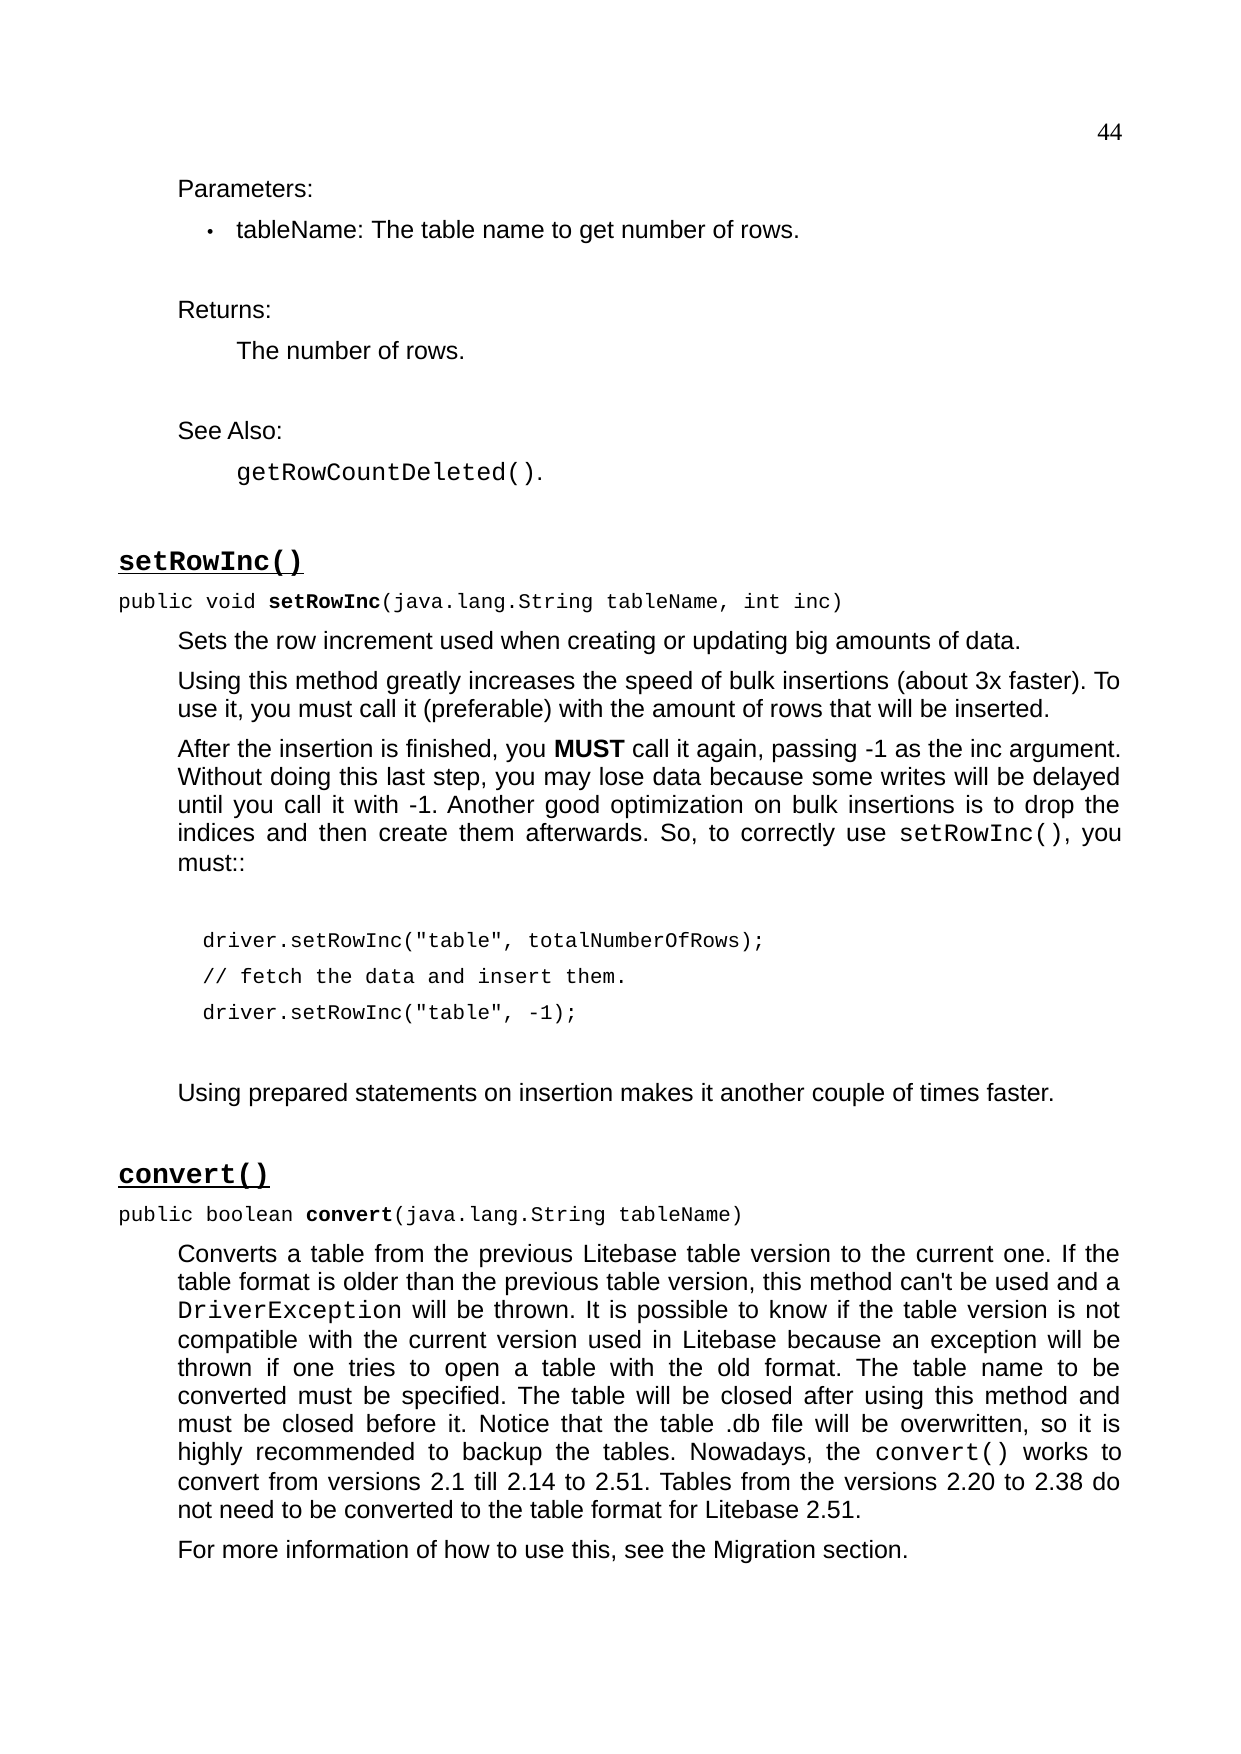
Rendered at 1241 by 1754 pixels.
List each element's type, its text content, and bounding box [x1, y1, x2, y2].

text public boolean convert(java.lang.String tableName) [118, 1204, 1122, 1228]
subtitle Parameters: [177, 175, 1122, 203]
list For more information of how to use this, see the Migration section. [177, 1536, 1122, 1564]
list // fetch the data and insert them. [177, 966, 1122, 990]
list Sets the row increment used when creating or updating big amounts of data. [177, 627, 1122, 655]
list driver.setRowInc("table", totalNumberOfRows); [177, 930, 1122, 954]
subtitle setRowInc() [118, 546, 1122, 578]
list driver.setRowInc("table", -1); [177, 1002, 1122, 1026]
list After the insertion is finished, you MUST call it again, passing -1 as the inc argument. Without doing this last step, you may lose data because some writes will be delayed until you call it with -1. Another good optimization on bulk insertions is to drop the indices and then create them afterwards. So, to correctly use setRowInc(), you must:: [177, 735, 1122, 877]
text public void setRowInc(java.lang.String tableName, int inc) [118, 591, 1122, 614]
list Using prepared statements on insertion makes it another couple of times faster. [177, 1079, 1122, 1107]
list The number of rows. [236, 337, 1122, 364]
subtitle See Also: [177, 417, 1122, 445]
list getRowCountDeleted(). [236, 457, 1122, 488]
list Converts a table from the previous Litebase table version to the current one. If the table format is older than the previous table version, this method can't be used and a DriverException will be thrown. It is possible to know if the table version is not compatible with the current version used in Litebase because an exception will be thrown if one tries to open a table with the old format. The table name to be converted must be specified. The table will be closed after using this method and must be closed before it. Notice that the table .db file will be overwritten, so it is highly recommended to backup the tables. Nowadays, the convert() works to convert from versions 2.1 till 2.14 to 2.51. Tables from the versions 2.20 to 2.38 do not need to be converted to the table format for Litebase 2.51. [177, 1240, 1122, 1523]
subtitle convert() [118, 1160, 1122, 1192]
list Using this method greatly increases the speed of bulk insertions (about 3x faster). To use it, you must call it (preferable) with the amount of rows that will be inserted. [177, 667, 1122, 723]
subtitle Returns: [177, 296, 1122, 324]
list tableName: The table name to get number of rows. [207, 216, 1122, 243]
